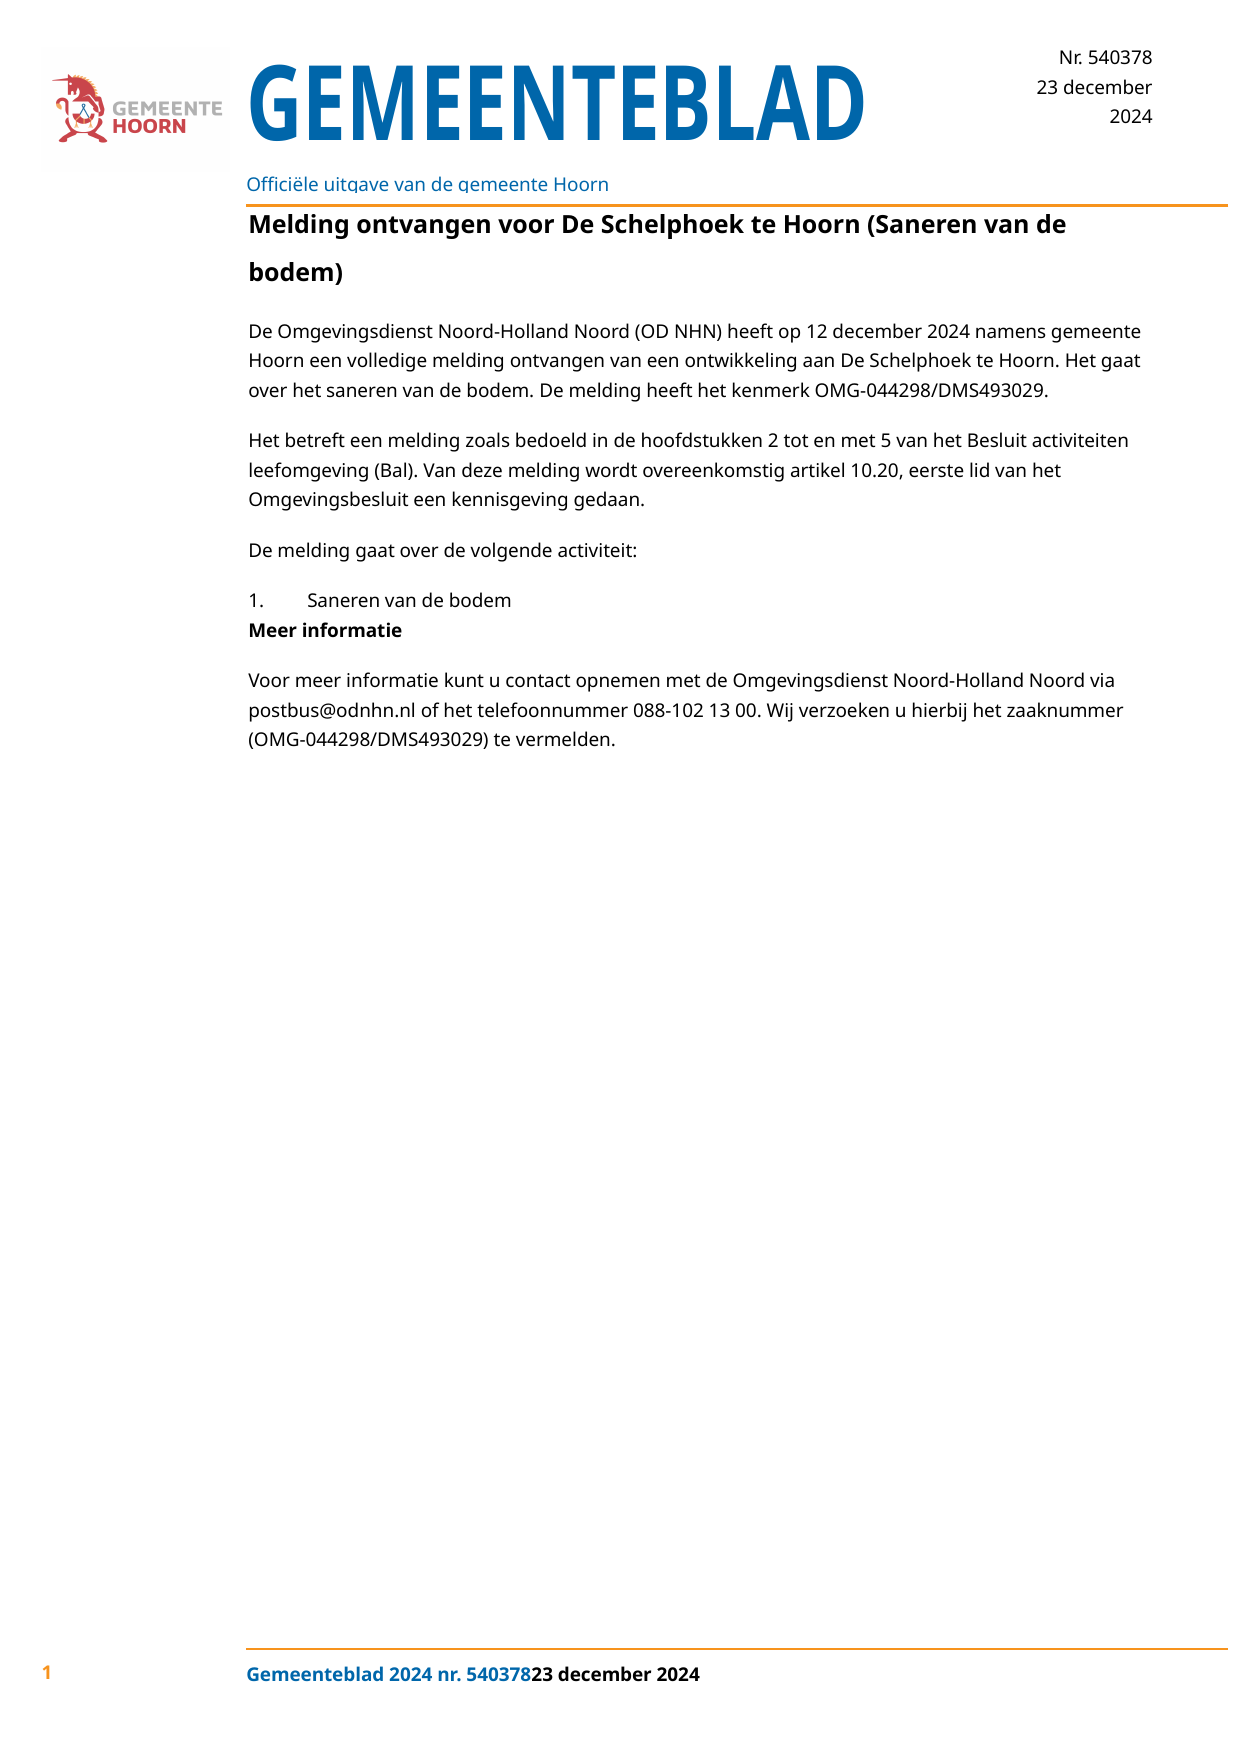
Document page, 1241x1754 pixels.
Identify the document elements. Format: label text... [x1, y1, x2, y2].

list Saneren van de bodem [248, 587, 1152, 613]
text Meer informatie [248, 617, 1152, 643]
text Voor meer informatie kunt u contact opnemen met de Omgevingsdienst Noord-Holland Noord via postbus@odnhn.nl of het telefoonnummer 088-102 13 00. Wij verzoeken u hierbij het zaaknummer (OMG-044298/DMS493029) te vermelden. [248, 667, 1152, 752]
text Melding ontvangen voor De Schelphoek te Hoorn (Saneren van de bodem) [248, 207, 1152, 288]
text De melding gaat over de volgende activiteit: [248, 537, 1152, 563]
picture [41, 47, 231, 172]
text De Omgevingsdienst Noord-Holland Noord (OD NHN) heeft op 12 december 2024 namens gemeente Hoorn een volledige melding ontvangen van een ontwikkeling aan De Schelphoek te Hoorn. Het gaat over het saneren van de bodem. De melding heeft het kenmerk OMG-044298/DMS493029. [248, 318, 1152, 403]
text Het betreft een melding zoals bedoeld in de hoofdstukken 2 tot en met 5 van het Besluit activiteiten leefomgeving (Bal). Van deze melding wordt overeenkomstig artikel 10.20, eerste lid van het Omgevingsbesluit een kennisgeving gedaan. [248, 427, 1152, 512]
